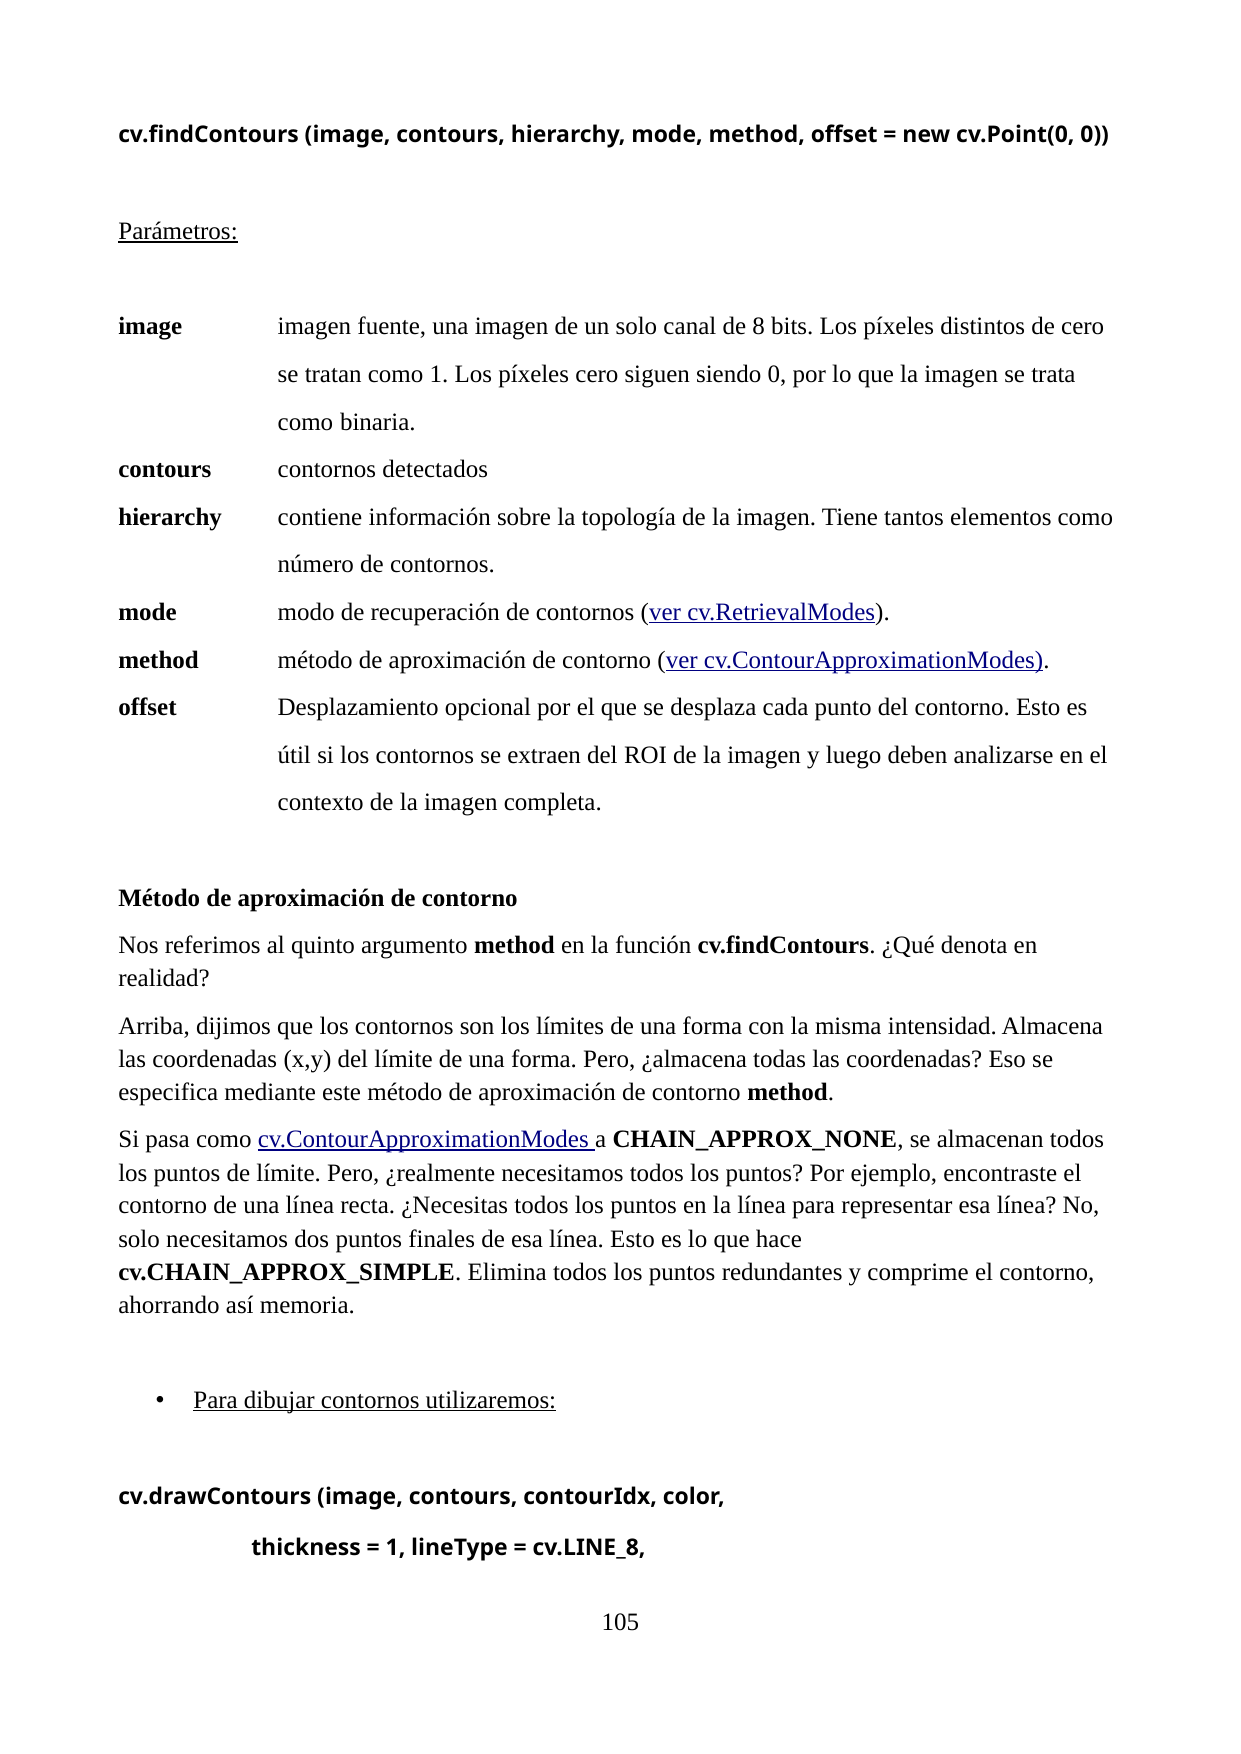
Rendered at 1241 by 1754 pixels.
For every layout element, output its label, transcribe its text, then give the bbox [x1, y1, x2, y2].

text image imagen fuente, una imagen de un solo canal de 8 bits. Los píxeles distintos de cero [118, 311, 1122, 340]
text Si pasa como cv.ContourApproximationModes a CHAIN_APPROX_NONE, se almacenan todos los puntos de límite. Pero, ¿realmente necesitamos todos los puntos? Por ejemplo, encontraste el contorno de una línea recta. ¿Necesitas todos los puntos en la línea para representar esa línea? No, solo necesitamos dos puntos finales de esa línea. Esto es lo que hace cv.CHAIN_APPROX_SIMPLE. Elimina todos los puntos redundantes y comprime el contorno, ahorrando así memoria. [118, 1124, 1122, 1318]
text Método de aproximación de contorno [118, 883, 1122, 911]
text method método de aproximación de contorno (ver cv.ContourApproximationModes). [118, 645, 1122, 673]
text útil si los contornos se extraen del ROI de la imagen y luego deben analizarse en el [118, 740, 1122, 769]
text se tratan como 1. Los píxeles cero siguen siendo 0, por lo que la imagen se trata [118, 359, 1122, 388]
text thickness = 1, lineType = cv.LINE_8, [148, 1531, 1122, 1562]
text cv.findContours (image, contours, hierarchy, mode, method, offset = new cv.Point(0, 0)) [118, 118, 1122, 149]
text Parámetros: [118, 216, 1122, 245]
text contexto de la imagen completa. [118, 787, 1122, 816]
text Arriba, dijimos que los contornos son los límites de una forma con la misma intensidad. Almacena las coordenadas (x,y) del límite de una forma. Pero, ¿almacena todas las coordenadas? Eso se especifica mediante este método de aproximación de contorno method. [118, 1011, 1122, 1106]
text hierarchy contiene información sobre la topología de la imagen. Tiene tantos elementos como [118, 502, 1122, 531]
list Para dibujar contornos utilizaremos: [156, 1385, 1122, 1414]
text cv.drawContours (image, contours, contourIdx, color, [118, 1480, 1122, 1511]
text contours contornos detectados [118, 454, 1122, 483]
text mode modo de recuperación de contornos (ver cv.RetrievalModes). [118, 597, 1122, 626]
text como binaria. [118, 407, 1122, 435]
text número de contornos. [118, 549, 1122, 578]
text offset Desplazamiento opcional por el que se desplaza cada punto del contorno. Esto es [118, 692, 1122, 721]
text Nos referimos al quinto argumento method en la función cv.findContours. ¿Qué denota en realidad? [118, 930, 1122, 992]
